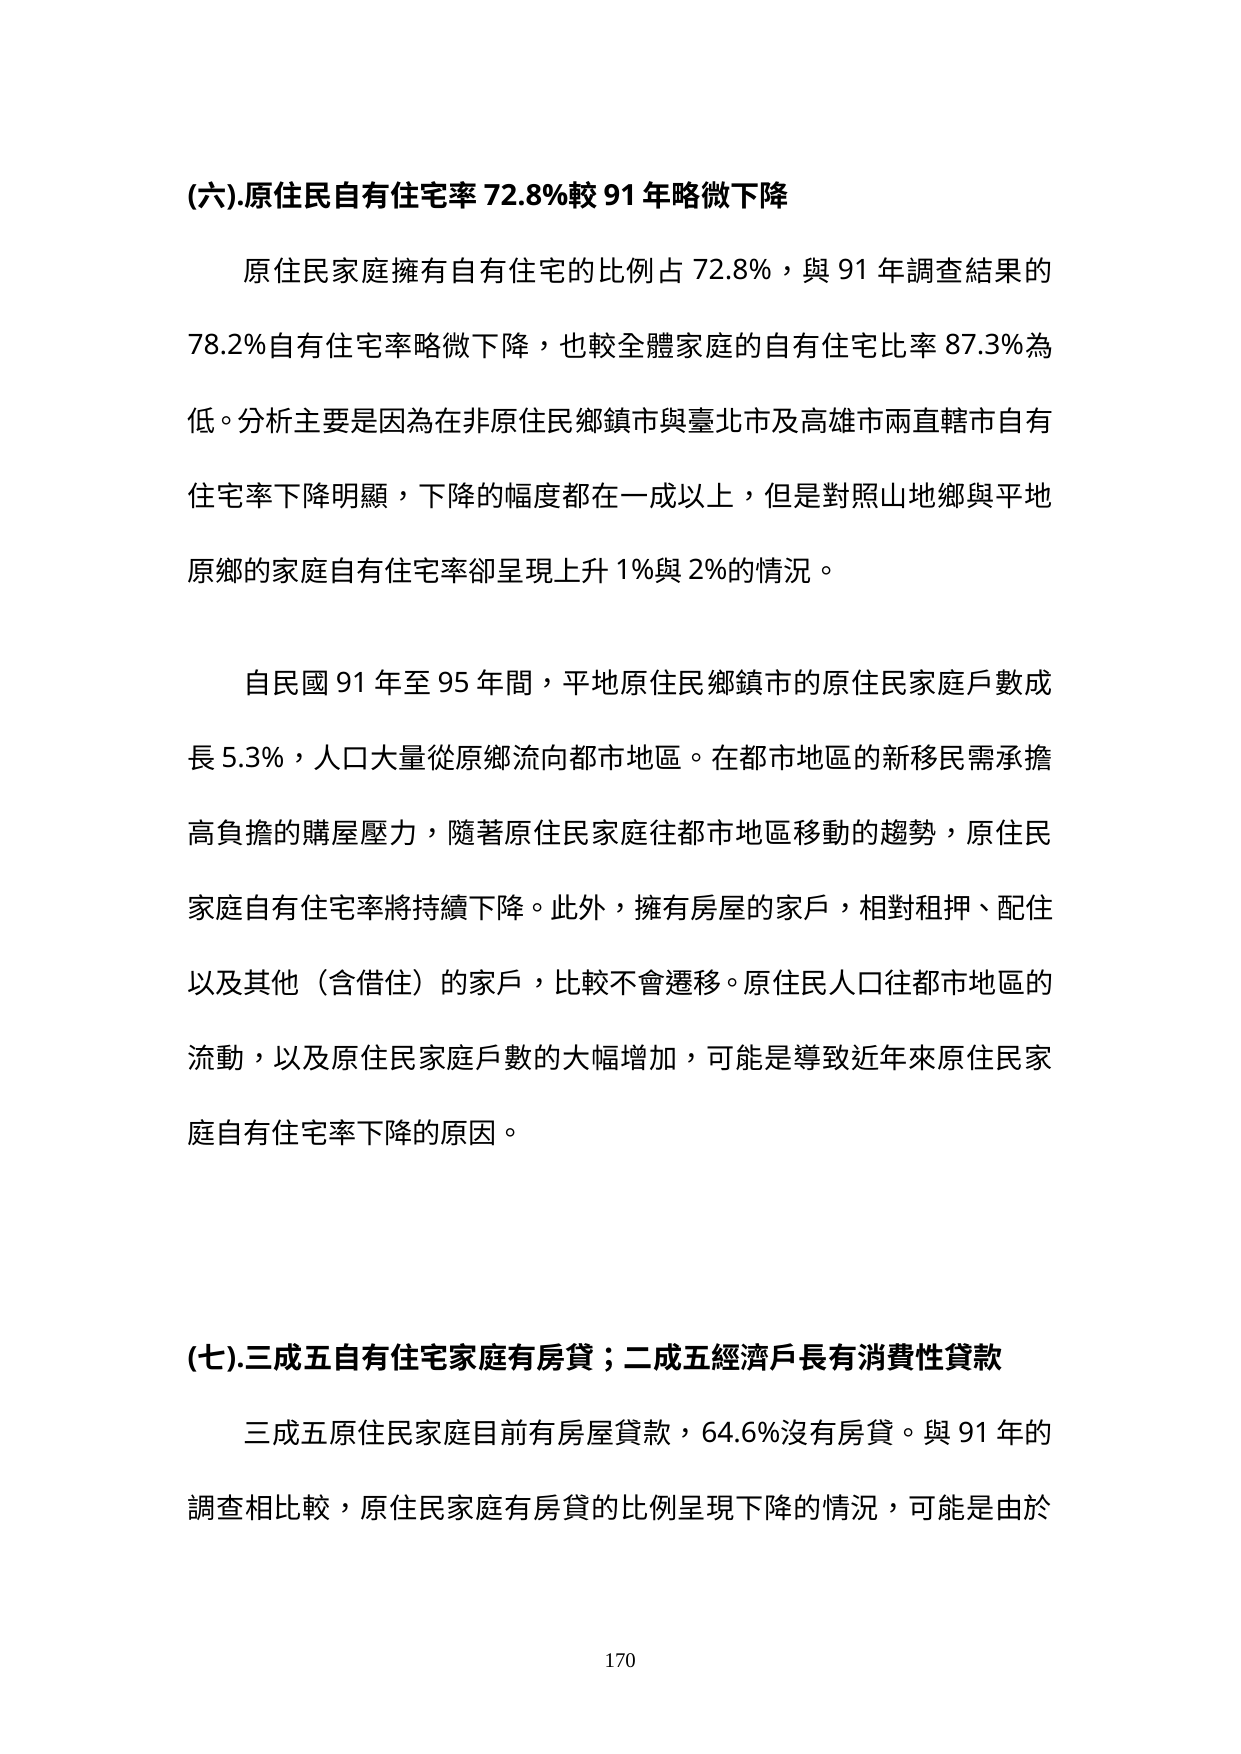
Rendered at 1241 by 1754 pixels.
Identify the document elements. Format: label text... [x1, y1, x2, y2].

text 自民國91年至95年間，平地原住民鄉鎮市的原住民家庭戶數成長5.3%，人口大量從原鄉流向都市地區。在都市地區的新移民需承擔高負擔的購屋壓力，隨著原住民家庭往都市地區移動的趨勢，原住民家庭自有住宅率將持續下降。此外，擁有房屋的家戶，相對租押、配住以及其他（含借住）的家戶，比較不會遷移。原住民人口往都市地區的流動，以及原住民家庭戶數的大幅增加，可能是導致近年來原住民家庭自有住宅率下降的原因。 [187, 637, 1053, 1162]
text 原住民家庭擁有自有住宅的比例占72.8%，與91年調查結果的78.2%自有住宅率略微下降，也較全體家庭的自有住宅比率87.3%為低。分析主要是因為在非原住民鄉鎮市與臺北市及高雄市兩直轄市自有住宅率下降明顯，下降的幅度都在一成以上，但是對照山地鄉與平地原鄉的家庭自有住宅率卻呈現上升1%與2%的情況。 [187, 225, 1053, 600]
text (七).三成五自有住宅家庭有房貸；二成五經濟戶長有消費性貸款 [187, 1312, 1053, 1387]
text 三成五原住民家庭目前有房屋貸款，64.6%沒有房貸。與91年的調查相比較，原住民家庭有房貸的比例呈現下降的情況，可能是由於 [187, 1387, 1053, 1537]
text (六).原住民自有住宅率72.8%較91年略微下降 [187, 150, 1053, 225]
